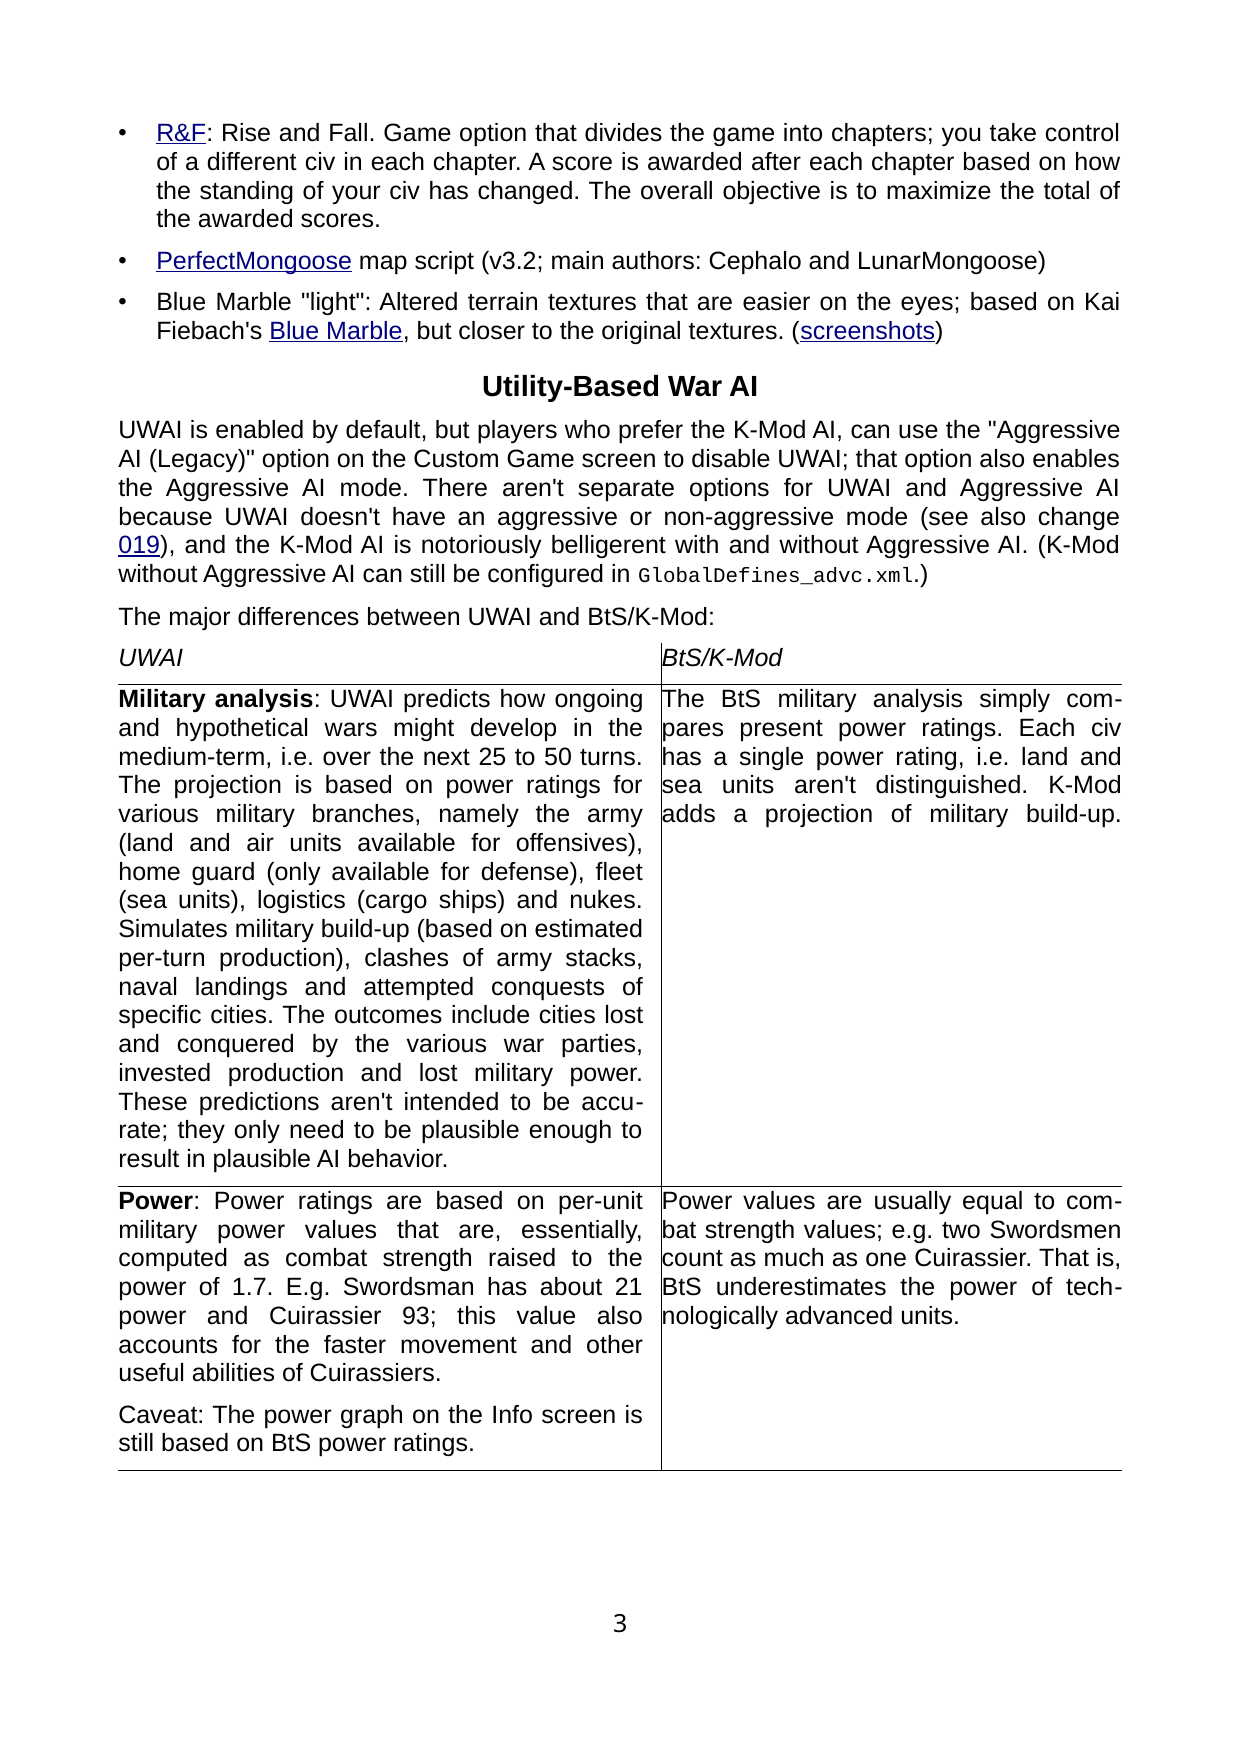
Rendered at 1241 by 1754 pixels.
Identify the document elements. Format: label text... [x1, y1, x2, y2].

list R&F: Rise and Fall. Game option that divides the game into chapters; you take control of a different civ in each chapter. A score is awarded after each chapter based on how the standing of your civ has changed. The overall objective is to maximize the total of the awarded scores. [118, 118, 1122, 233]
text The major differences between UWAI and BtS/K-Mod: [118, 601, 1122, 630]
table_header BtS/K-Mod [662, 643, 1122, 684]
table_cell Military analysis: UWAI predicts how ongoing and hypothetical wars might develop in the medium-term, i.e. over the next 25 to 50 turns. The projection is based on power ratings for various military branches, namely the army (land and air units available for offensives), home guard (only available for defense), fleet (sea units), logistics (cargo ships) and nukes. Simulates military build-up (based on estimated per-turn production), clashes of army stacks, naval landings and attempted conquests of specific cities. The outcomes include cities lost and conquered by the various war parties, invested production and lost military power. These predictions aren't intended to be accu­rate; they only need to be plausible enough to result in plausible AI behavior. [118, 685, 661, 1186]
table_cell Power values are usually equal to com­bat strength values; e.g. two Swordsmen count as much as one Cuirassier. That is, BtS underestimates the power of tech­nologically advanced units. [662, 1187, 1122, 1470]
text UWAI is enabled by default, but players who prefer the K-Mod AI, can use the "Aggressive AI (Legacy)" option on the Custom Game screen to disable UWAI; that option also enables the Aggressive AI mode. There aren't separate options for UWAI and Aggressive AI because UWAI doesn't have an aggressive or non-aggressive mode (see also change 019), and the K-Mod AI is notoriously belligerent with and without Aggressive AI. (K-Mod without Aggressive AI can still be configured in GlobalDefines_advc.xml.) [118, 416, 1122, 589]
table_cell The BtS military analysis simply com­pares present power ratings. Each civ has a single power rating, i.e. land and sea units aren't distinguished. K-Mod adds a projection of military build-up. [662, 685, 1122, 1186]
table_cell Power: Power ratings are based on per-unit military power values that are, essentially, computed as combat strength raised to the power of 1.7. E.g. Swordsman has about 21 power and Cuirassier 93; this value also accounts for the faster movement and other useful abilities of Cuirassiers. Caveat: The power graph on the Info screen is still based on BtS power ratings. [118, 1187, 661, 1470]
subtitle Utility-Based War AI [118, 369, 1122, 403]
list Blue Marble "light": Altered terrain textures that are easier on the eyes; based on Kai Fiebach's Blue Marble, but closer to the original textures. (screenshots) [118, 287, 1122, 344]
table_header UWAI [118, 643, 661, 684]
list PerfectMongoose map script (v3.2; main authors: Cephalo and LunarMongoose) [118, 246, 1122, 274]
